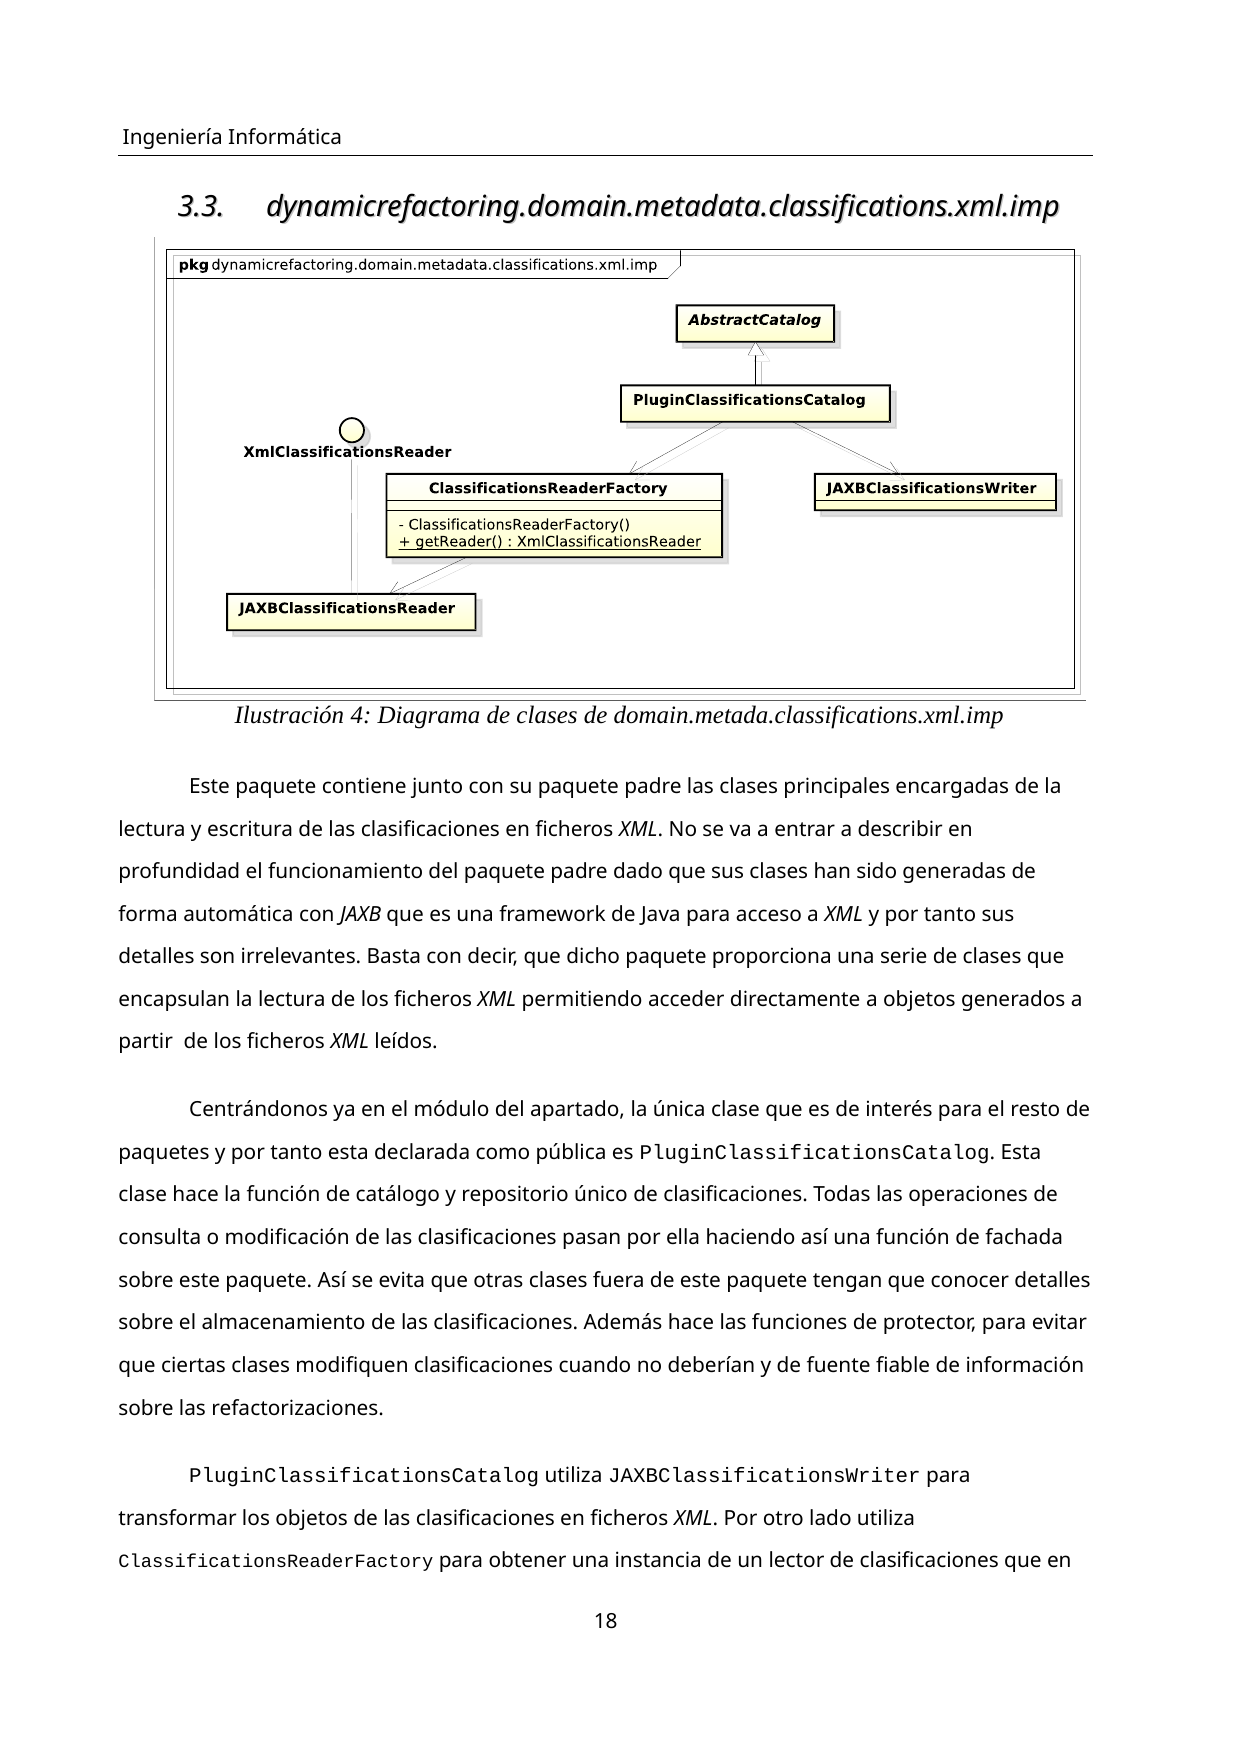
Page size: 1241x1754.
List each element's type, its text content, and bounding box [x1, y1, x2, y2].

text Este paquete contiene junto con su paquete padre las clases principales encargadas de la lectura y escritura de las clasificaciones en ficheros XML. No se va a entrar a describir en profundidad el funcionamiento del paquete padre dado que sus clases han sido generadas de forma automática con JAXB que es una framework de Java para acceso a XML y por tanto sus detalles son irrelevantes. Basta con decir, que dicho paquete proporciona una serie de clases que encapsulan la lectura de los ficheros XML permitiendo acceder directamente a objetos generados a partir de los ficheros XML leídos. [118, 249, 1093, 1055]
text Ilustración 4: Diagrama de clases de domain.metada.classifications.xml.imp [154, 701, 1086, 729]
subtitle dynamicrefactoring.domain.metadata.classifications.xml.imp [177, 185, 1093, 224]
text PluginClassificationsCatalog utiliza JAXBClassificationsWriter para transformar los objetos de las clasificaciones en ficheros XML. Por otro lado utiliza ClassificationsReaderFactory para obtener una instancia de un lector de clasificaciones que en [118, 1460, 1093, 1574]
text Centrándonos ya en el módulo del apartado, la única clase que es de interés para el resto de paquetes y por tanto esta declarada como pública es PluginClassificationsCatalog. Esta clase hace la función de catálogo y repositorio único de clasificaciones. Todas las operaciones de consulta o modificación de las clasificaciones pasan por ella haciendo así una función de fachada sobre este paquete. Así se evita que otras clases fuera de este paquete tengan que conocer detalles sobre el almacenamiento de las clasificaciones. Además hace las funciones de protector, para evitar que ciertas clases modifiquen clasificaciones cuando no deberían y de fuente fiable de información sobre las refactorizaciones. [118, 1094, 1093, 1421]
